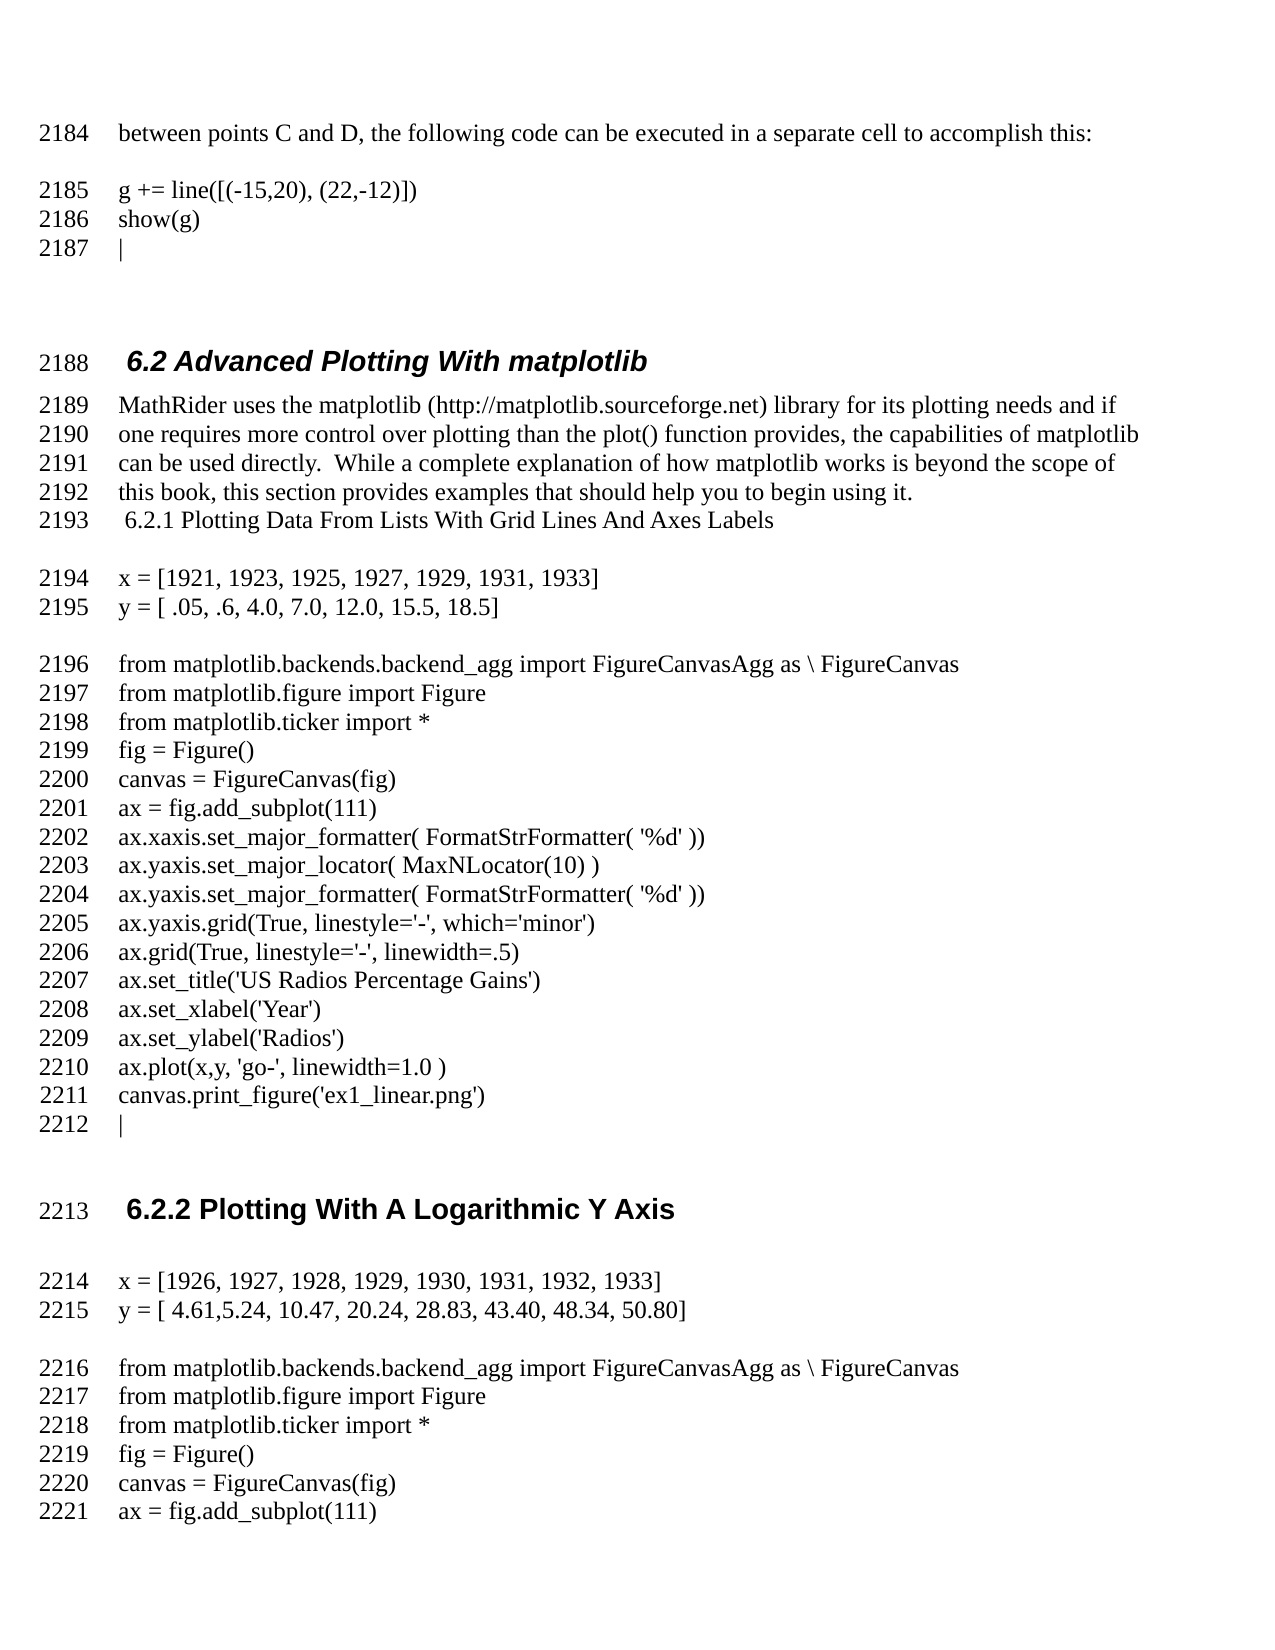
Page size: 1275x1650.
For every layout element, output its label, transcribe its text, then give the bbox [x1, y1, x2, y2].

subtitle 6.2.2 Plotting With A Logarithmic Y Axis [118, 1192, 1157, 1225]
text ax.xaxis.set_major_formatter( FormatStrFormatter( '%d' )) [118, 822, 1157, 850]
text ax.yaxis.set_major_locator( MaxNLocator(10) ) [118, 850, 1157, 879]
text from matplotlib.ticker import * [118, 707, 1157, 735]
text y = [ .05, .6, 4.0, 7.0, 12.0, 15.5, 18.5] [118, 592, 1157, 620]
text canvas = FigureCanvas(fig) [118, 764, 1157, 793]
text from matplotlib.figure import Figure [118, 1381, 1157, 1410]
text from matplotlib.figure import Figure [118, 678, 1157, 707]
text ax.plot(x,y, 'go-', linewidth=1.0 ) [118, 1052, 1157, 1080]
text canvas = FigureCanvas(fig) [118, 1468, 1157, 1496]
subtitle 6.2 Advanced Plotting With matplotlib [118, 344, 1157, 378]
text between points C and D, the following code can be executed in a separate cell to accomplish this: [118, 118, 1157, 147]
text g += line([(-15,20), (22,-12)]) [118, 176, 1157, 204]
text fig = Figure() [118, 1439, 1157, 1468]
text ax.grid(True, linestyle='-', linewidth=.5) [118, 937, 1157, 965]
text ax.yaxis.grid(True, linestyle='-', which='minor') [118, 908, 1157, 937]
text ax.yaxis.set_major_formatter( FormatStrFormatter( '%d' )) [118, 879, 1157, 908]
text ax.set_title('US Radios Percentage Gains') [118, 965, 1157, 994]
text from matplotlib.backends.backend_agg import FigureCanvasAgg as \ FigureCanvas [118, 1353, 1157, 1381]
text y = [ 4.61,5.24, 10.47, 20.24, 28.83, 43.40, 48.34, 50.80] [118, 1295, 1157, 1324]
text canvas.print_figure('ex1_linear.png') [118, 1080, 1157, 1109]
text x = [1926, 1927, 1928, 1929, 1930, 1931, 1932, 1933] [118, 1266, 1157, 1295]
text from matplotlib.backends.backend_agg import FigureCanvasAgg as \ FigureCanvas [118, 649, 1157, 678]
text from matplotlib.ticker import * [118, 1410, 1157, 1439]
text x = [1921, 1923, 1925, 1927, 1929, 1931, 1933] [118, 563, 1157, 592]
text | [118, 233, 1157, 262]
text ax = fig.add_subplot(111) [118, 793, 1157, 822]
text show(g) [118, 204, 1157, 233]
text ax = fig.add_subplot(111) [118, 1496, 1157, 1525]
text 6.2.1 Plotting Data From Lists With Grid Lines And Axes Labels [118, 505, 1157, 534]
text | [118, 1109, 1157, 1138]
text ax.set_xlabel('Year') [118, 994, 1157, 1023]
text fig = Figure() [118, 735, 1157, 764]
text ax.set_ylabel('Radios') [118, 1023, 1157, 1052]
text MathRider uses the matplotlib (http://matplotlib.sourceforge.net) library for its plotting needs and if one requires more control over plotting than the plot() function provides, the capabilities of matplotlib can be used directly. While a complete explanation of how matplotlib works is beyond the scope of this book, this section provides examples that should help you to begin using it. [118, 390, 1157, 505]
